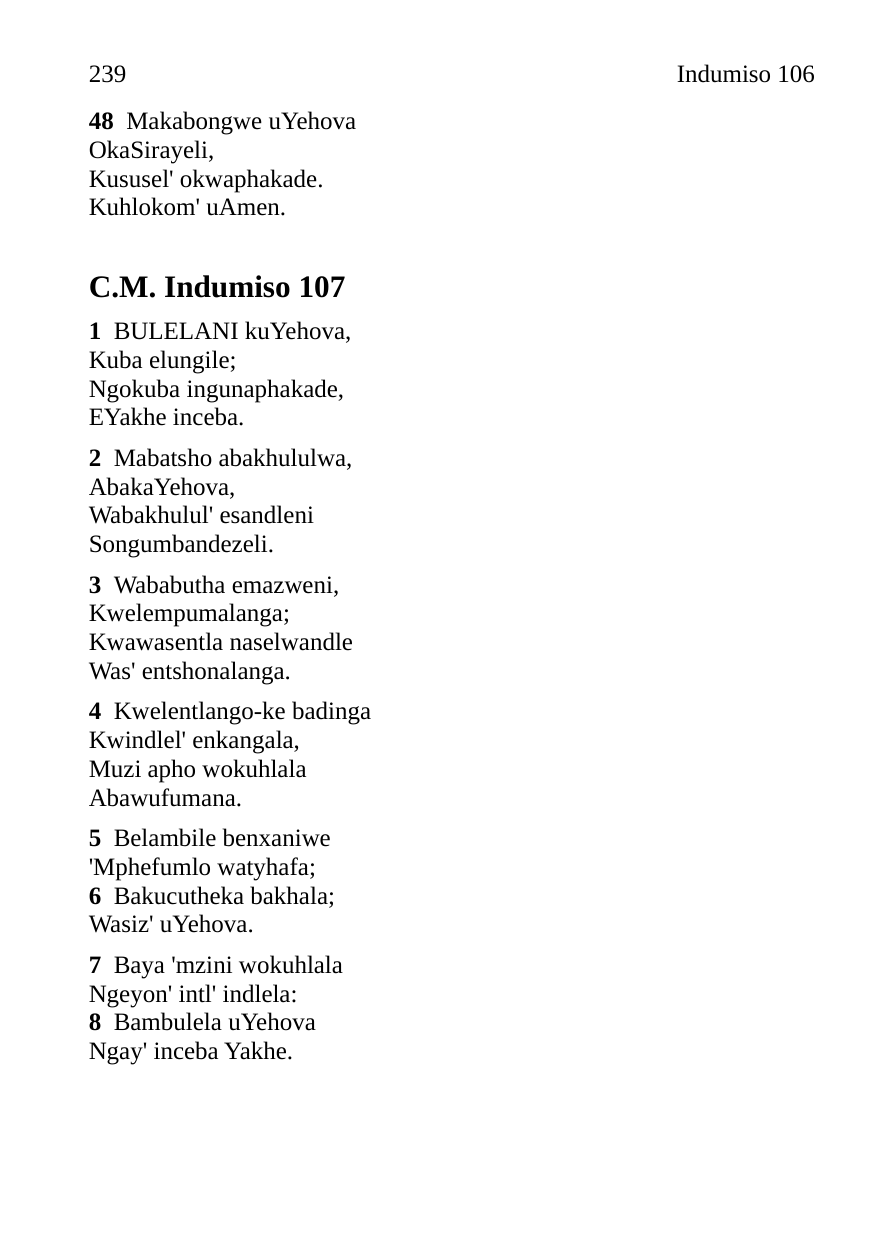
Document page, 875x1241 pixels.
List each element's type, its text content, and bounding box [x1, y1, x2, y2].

text 48 Makabongwe uYehova [88, 106, 815, 135]
text Kuhlokom' uAmen. [88, 192, 815, 221]
text Wasiz' uYehova. [88, 909, 815, 938]
text Songumbandezeli. [88, 529, 815, 558]
text Kwelempumalanga; [88, 598, 815, 627]
text Kususel' okwaphakade. [88, 164, 815, 192]
text Wabakhulul' esandleni [88, 500, 815, 529]
text 4 Kwelentlango-ke badinga [88, 696, 815, 725]
text 1 BULELANI kuYehova, [88, 316, 815, 345]
text 7 Baya 'mzini wokuhlala [88, 950, 815, 979]
text 5 Belambile benxaniwe [88, 823, 815, 852]
text 3 Wababutha emazweni, [88, 570, 815, 598]
text Ngeyon' intl' indlela: [88, 979, 815, 1007]
text C.M. Indumiso 107 [88, 268, 815, 304]
text 6 Bakucutheka bakhala; [88, 881, 815, 909]
text 2 Mabatsho abakhululwa, [88, 443, 815, 472]
text Was' entshonalanga. [88, 656, 815, 685]
text OkaSirayeli, [88, 135, 815, 164]
text AbakaYehova, [88, 472, 815, 500]
text Kwawasentla naselwandle [88, 627, 815, 656]
text Ngokuba ingunaphakade, [88, 374, 815, 402]
text Abawufumana. [88, 783, 815, 811]
text Muzi apho wokuhlala [88, 754, 815, 783]
text Kuba elungile; [88, 345, 815, 374]
text Kwindlel' enkangala, [88, 725, 815, 754]
text 'Mphefumlo watyhafa; [88, 852, 815, 881]
text EYakhe inceba. [88, 402, 815, 431]
text 8 Bambulela uYehova [88, 1007, 815, 1036]
text Ngay' inceba Yakhe. [88, 1036, 815, 1065]
